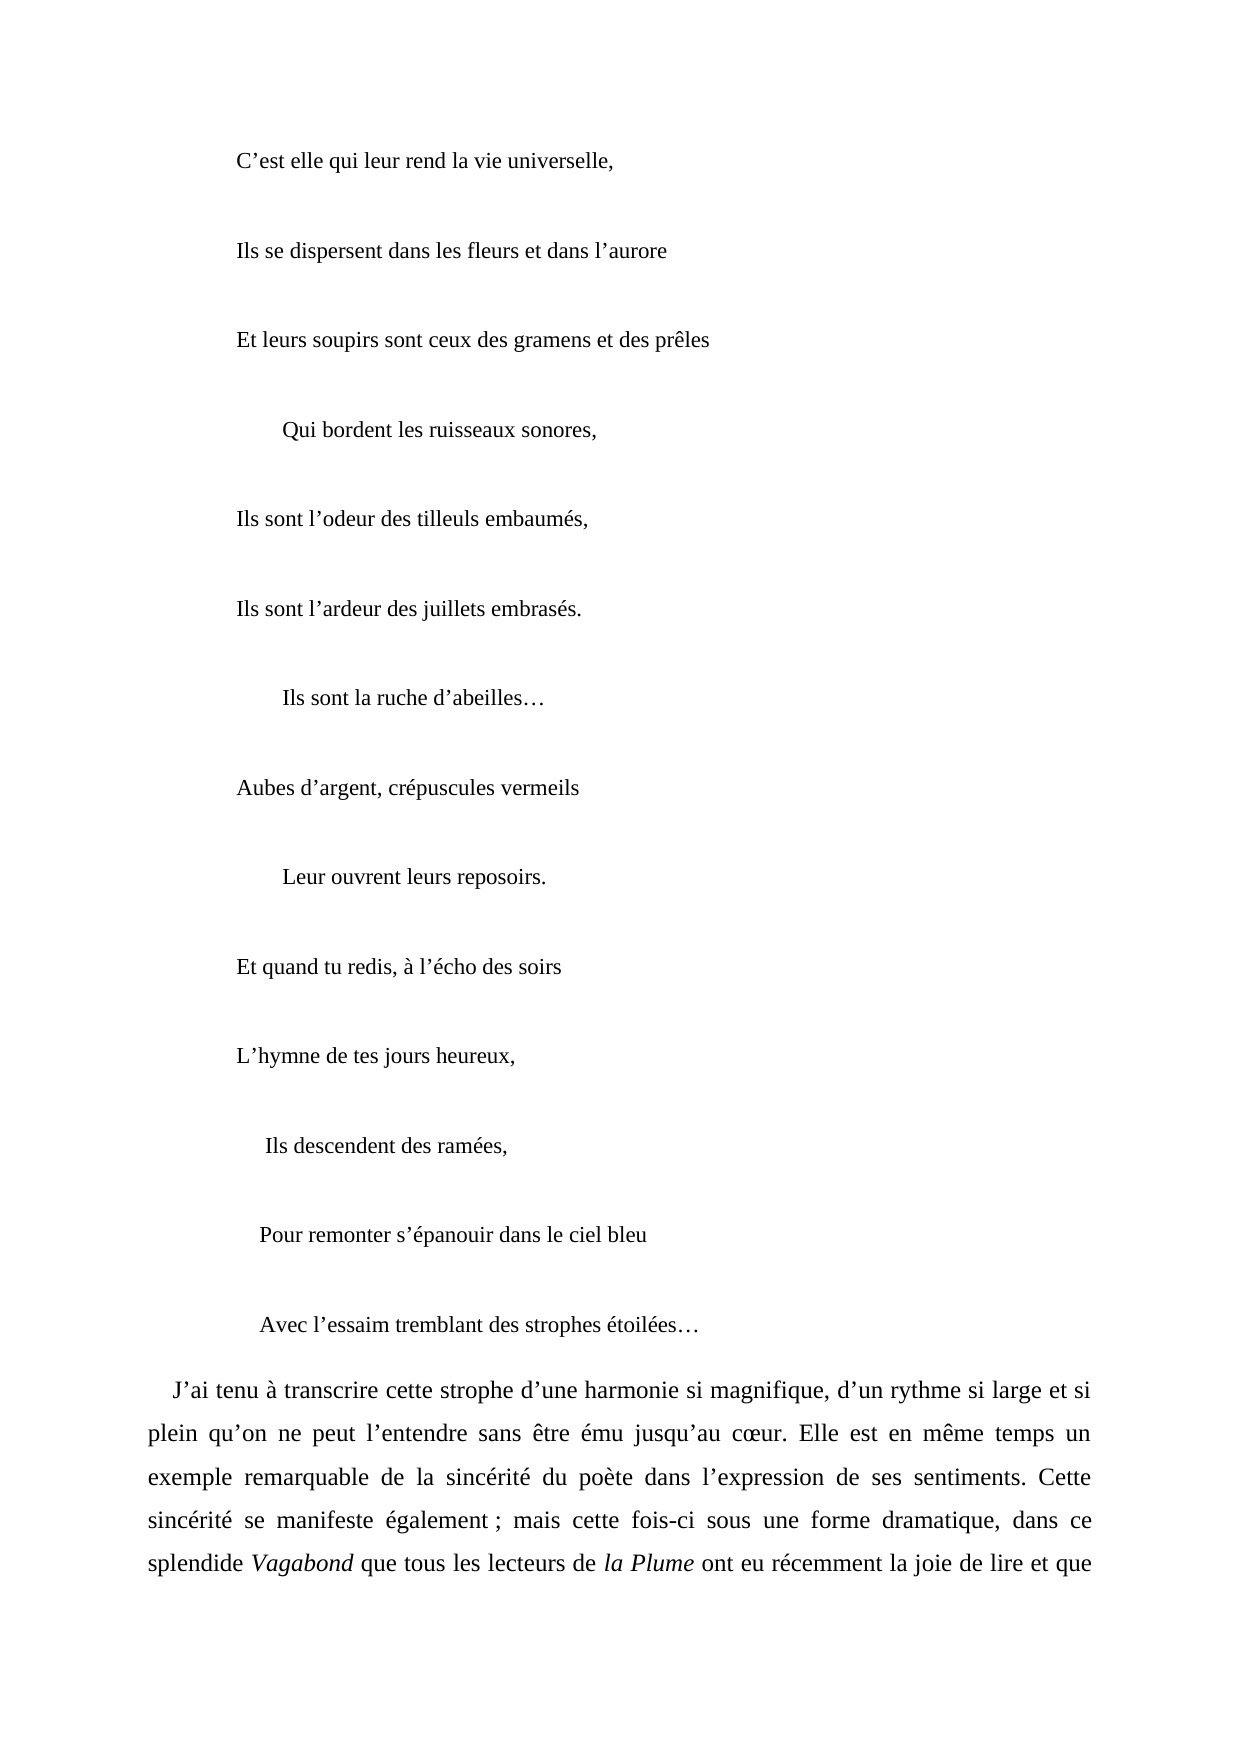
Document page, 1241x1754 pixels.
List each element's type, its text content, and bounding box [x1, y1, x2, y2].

text L’hymne de tes jours heureux, [236, 1042, 1093, 1069]
text Et leurs soupirs sont ceux des gramens et des prêles [236, 327, 1093, 353]
text Ils sont la ruche d’abeilles… [236, 684, 1093, 711]
text Avec l’essaim tremblant des strophes étoilées… [236, 1311, 1093, 1337]
text C’est elle qui leur rend la vie universelle, [236, 148, 1093, 174]
text Leur ouvrent leurs reposoirs. [236, 863, 1093, 890]
text Ils sont l’odeur des tilleuls embaumés, [236, 506, 1093, 532]
text Pour remonter s’épanouir dans le ciel bleu [236, 1221, 1093, 1248]
text J’ai tenu à transcrire cette strophe d’une harmonie si magnifique, d’un rythme si large et si plein qu’on ne peut l’entendre sans être ému jusqu’au cœur. Elle est en même temps un exemple remarquable de la sincérité du poète dans l’expression de ses sentiments. Cette sincérité se manifeste également ; mais cette fois-ci sous une forme dramatique, dans ce splendide Vagabond que tous les lecteurs de la Plume ont eu récemment la joie de lire et que [148, 1375, 1093, 1577]
text Ils sont l’ardeur des juillets embrasés. [236, 595, 1093, 621]
text Qui bordent les ruisseaux sonores, [236, 416, 1093, 442]
text Ils descendent des ramées, [236, 1132, 1093, 1158]
text Aubes d’argent, crépuscules vermeils [236, 774, 1093, 800]
text Ils se dispersent dans les fleurs et dans l’aurore [236, 237, 1093, 263]
text Et quand tu redis, à l’écho des soirs [236, 953, 1093, 979]
